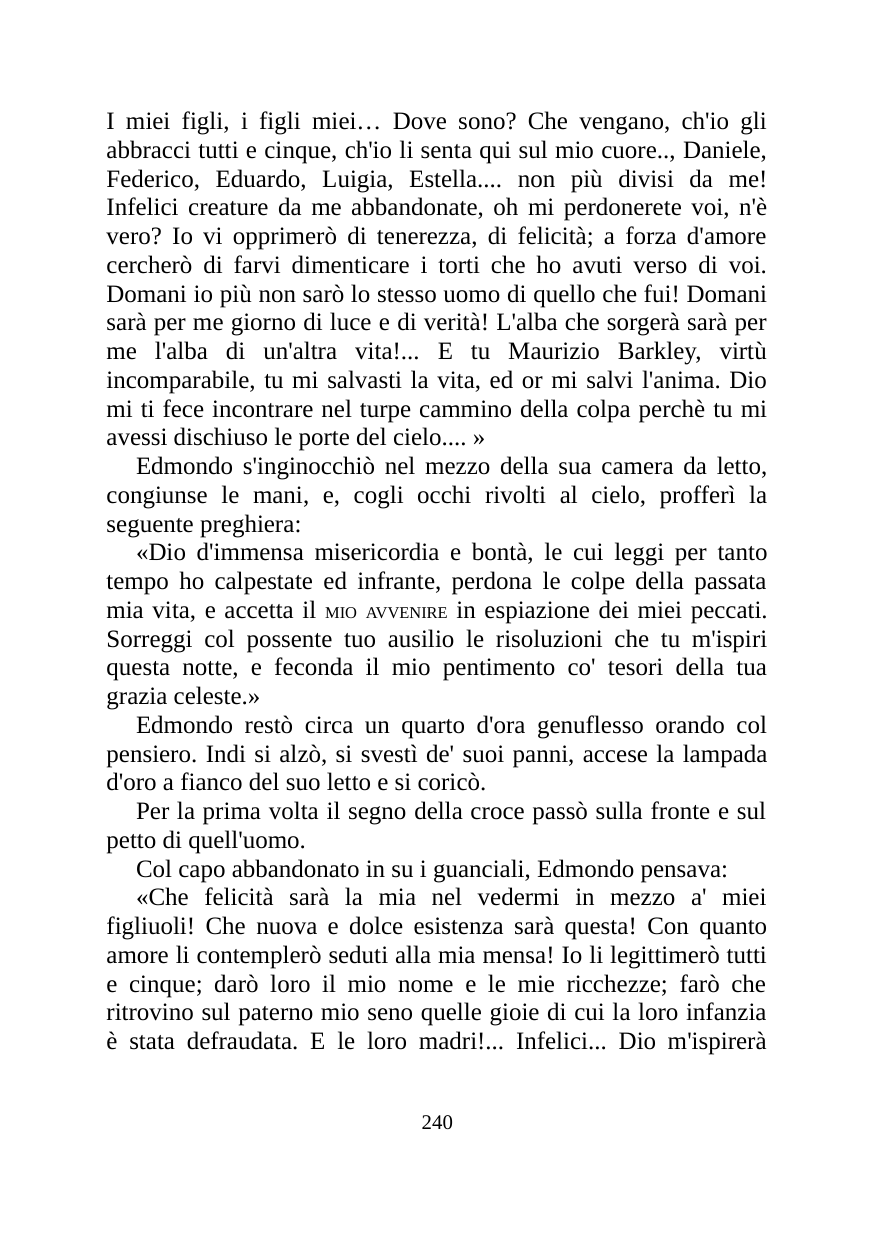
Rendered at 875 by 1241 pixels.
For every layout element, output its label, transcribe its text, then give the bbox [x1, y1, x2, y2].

text «Dio d'immensa misericordia e bontà, le cui leggi per tanto tempo ho calpestate ed infrante, perdona le colpe della passata mia vita, e accetta il mio avvenire in espiazione dei miei peccati. Sorreggi col possente tuo ausilio le risoluzioni che tu m'ispiri questa notte, e feconda il mio pentimento co' tesori della tua grazia celeste.» [106, 537, 768, 710]
text I miei figli, i figli miei… Dove sono? Che vengano, ch'io gli abbracci tutti e cinque, ch'io li senta qui sul mio cuore.., Daniele, Federico, Eduardo, Luigia, Estella.... non più divisi da me! Infelici creature da me abbandonate, oh mi perdonerete voi, n'è vero? Io vi opprimerò di tenerezza, di felicità; a forza d'amore cercherò di farvi dimenticare i torti che ho avuti verso di voi. Domani io più non sarò lo stesso uomo di quello che fui! Domani sarà per me giorno di luce e di verità! L'alba che sorgerà sarà per me l'alba di un'altra vita!... E tu Maurizio Barkley, virtù incomparabile, tu mi salvasti la vita, ed or mi salvi l'anima. Dio mi ti fece incontrare nel turpe cammino della colpa perchè tu mi avessi dischiuso le porte del cielo.... » [106, 106, 768, 451]
text Per la prima volta il segno della croce passò sulla fronte e sul petto di quell'uomo. [106, 796, 768, 854]
text Col capo abbandonato in su i guanciali, Edmondo pensava: [106, 854, 768, 882]
text «Che felicità sarà la mia nel vedermi in mezzo a' miei figliuoli! Che nuova e dolce esistenza sarà questa! Con quanto amore li contemplerò seduti alla mia mensa! Io li legittimerò tutti e cinque; darò loro il mio nome e le mie ricchezze; farò che ritrovino sul paterno mio seno quelle gioie di cui la loro infanzia è stata defraudata. E le loro madri!... Infelici... Dio m'ispirerà [106, 882, 768, 1055]
text Edmondo restò circa un quarto d'ora genuflesso orando col pensiero. Indi si alzò, si svestì de' suoi panni, accese la lampada d'oro a fianco del suo letto e si coricò. [106, 710, 768, 796]
text Edmondo s'inginocchiò nel mezzo della sua camera da letto, congiunse le mani, e, cogli occhi rivolti al cielo, profferì la seguente preghiera: [106, 451, 768, 537]
